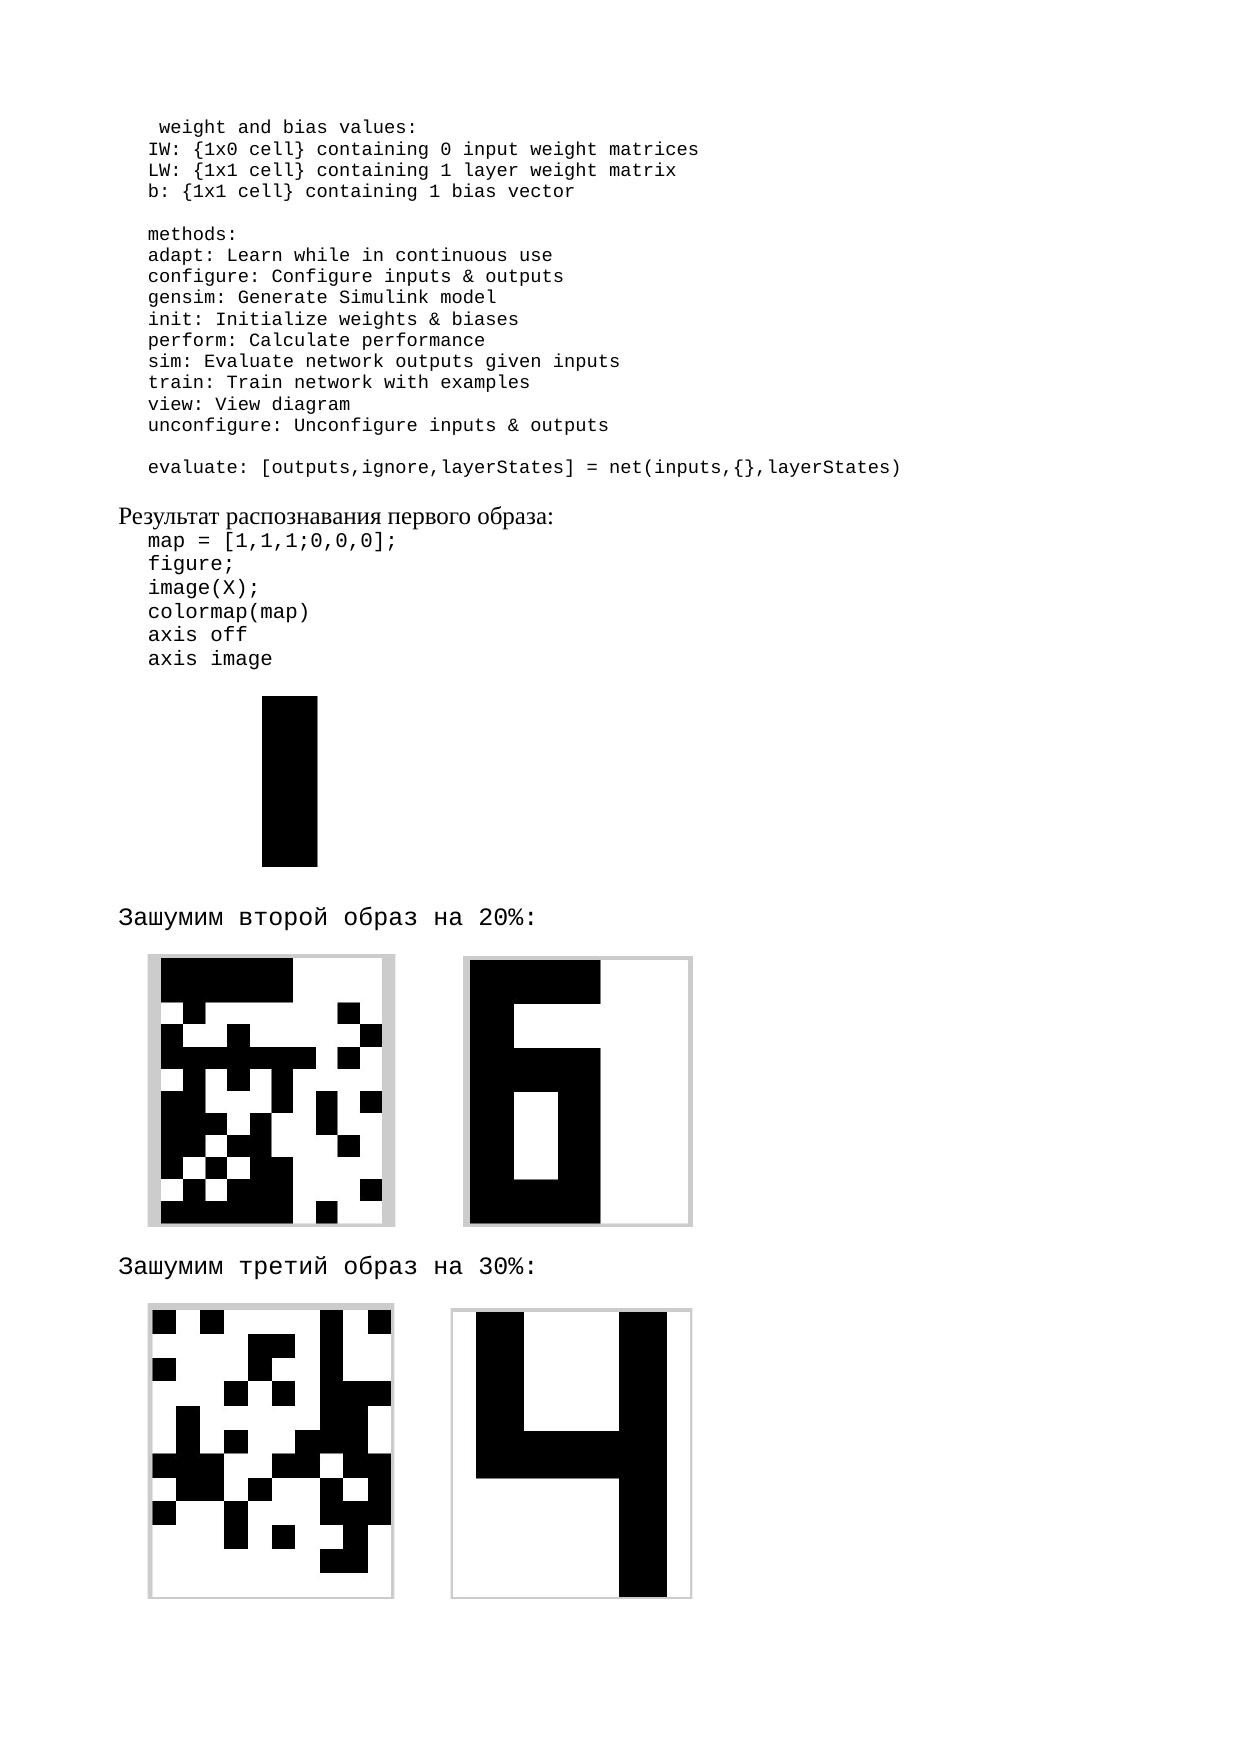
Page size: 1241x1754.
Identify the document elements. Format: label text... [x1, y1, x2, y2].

text LW: {1x1 cell} containing 1 layer weight matrix [118, 161, 1122, 182]
text sim: Evaluate network outputs given inputs [118, 352, 1122, 373]
text Зашумим второй образ на 20%: [118, 905, 1122, 933]
text b: {1x1 cell} containing 1 bias vector [118, 182, 1122, 203]
text init: Initialize weights & biases [118, 309, 1122, 331]
text view: View diagram [118, 394, 1122, 416]
text adapt: Learn while in continuous use [118, 246, 1122, 267]
text Зашумим третий образ на 30%: [118, 1254, 1122, 1282]
picture [147, 1303, 395, 1599]
text colormap(map) [118, 601, 1122, 624]
text axis off [118, 624, 1122, 648]
text gensim: Generate Simulink model [118, 288, 1122, 309]
text evaluate: [outputs,ignore,layerStates] = net(inputs,{},layerStates) [118, 458, 1122, 479]
text configure: Configure inputs & outputs [118, 267, 1122, 288]
text train: Train network with examples [118, 373, 1122, 394]
text unconfigure: Unconfigure inputs & outputs [118, 416, 1122, 437]
text methods: [118, 224, 1122, 246]
text Результат распознавания первого образа: [118, 501, 1122, 530]
picture [450, 1308, 693, 1599]
text figure; [118, 553, 1122, 577]
picture [463, 956, 693, 1227]
text weight and bias values: [118, 118, 1122, 139]
text image(X); [118, 577, 1122, 601]
text axis image [148, 648, 1122, 672]
picture [149, 680, 420, 890]
text perform: Calculate performance [118, 331, 1122, 352]
picture [147, 954, 396, 1227]
text map = [1,1,1;0,0,0]; [118, 530, 1122, 553]
text IW: {1x0 cell} containing 0 input weight matrices [118, 139, 1122, 161]
